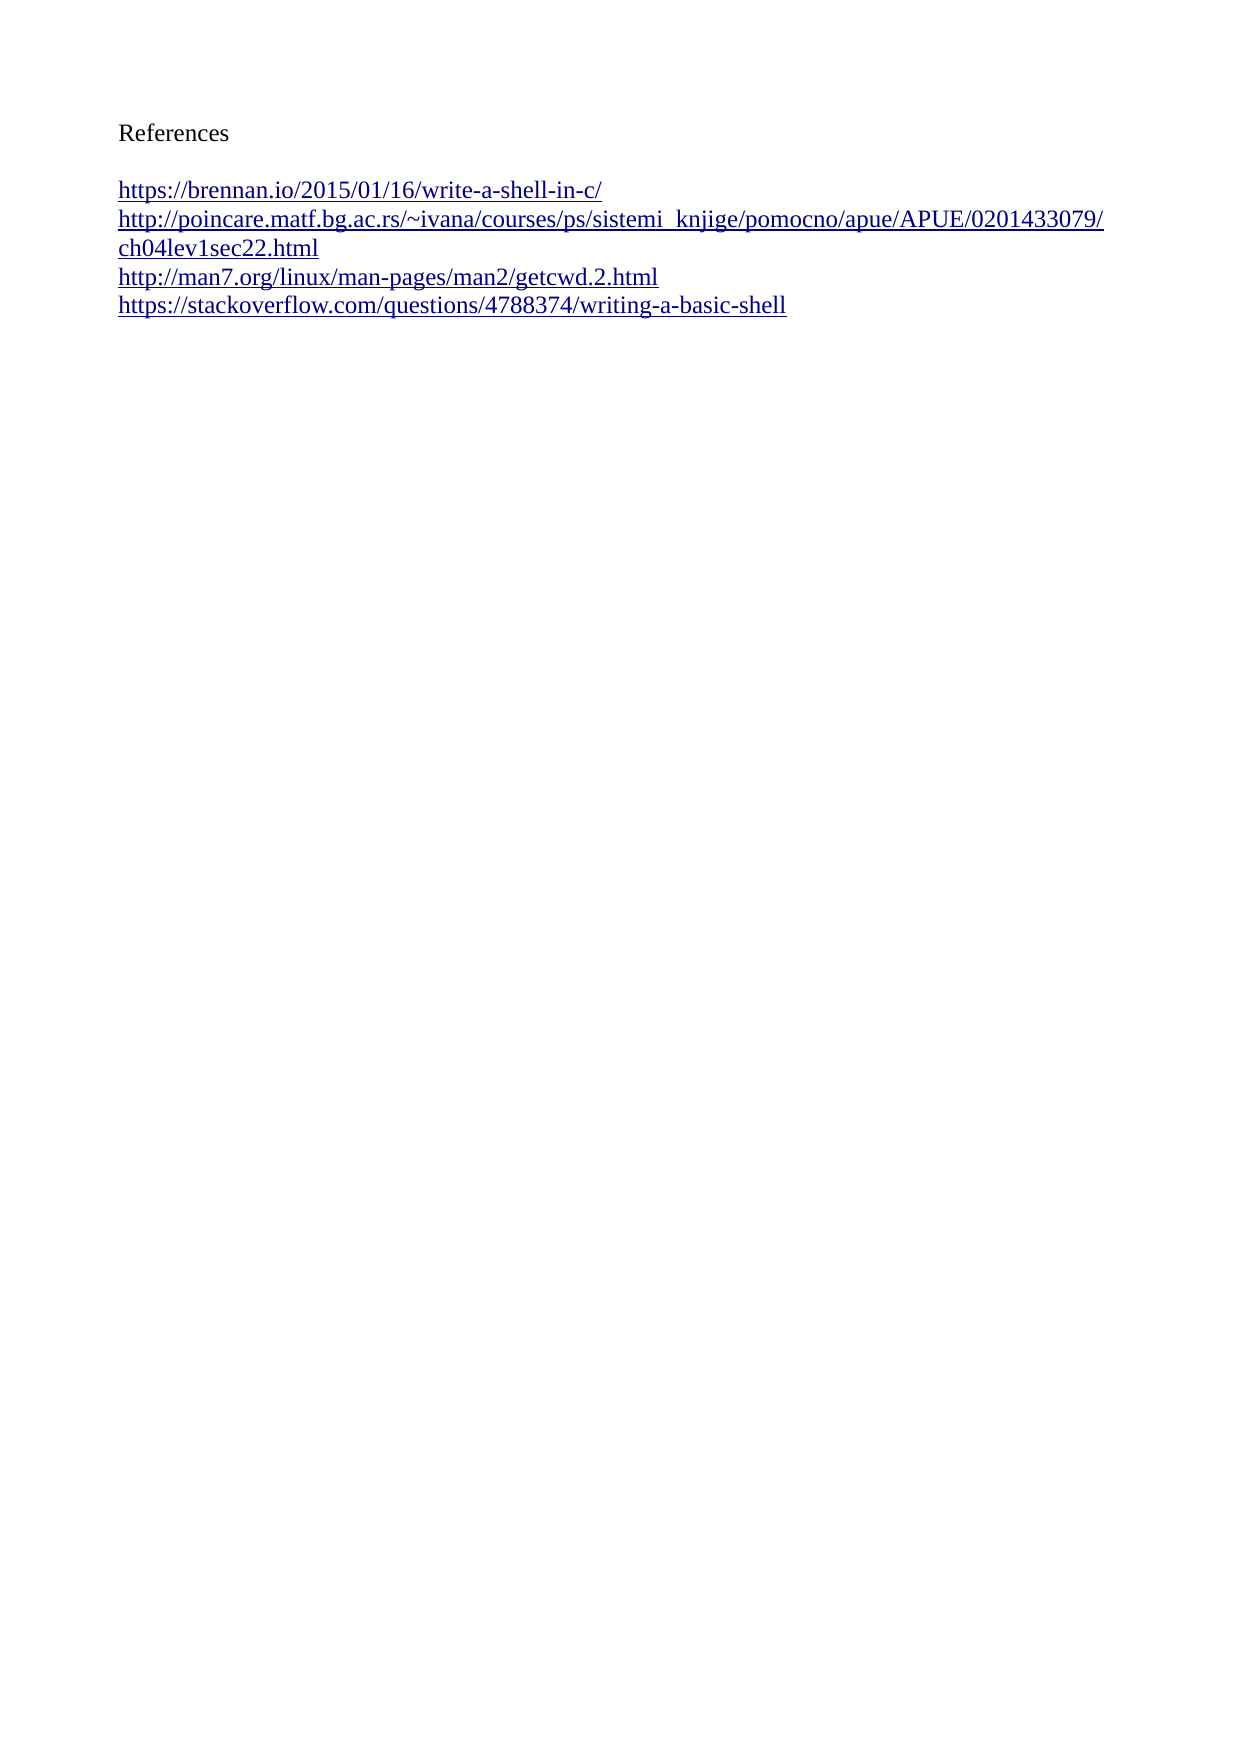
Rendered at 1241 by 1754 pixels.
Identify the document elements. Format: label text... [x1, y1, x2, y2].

text http://poincare.matf.bg.ac.rs/~ivana/courses/ps/sistemi_knjige/pomocno/apue/APUE/0201433079/ch04lev1sec22.html [118, 204, 1122, 262]
text http://man7.org/linux/man-pages/man2/getcwd.2.html [118, 262, 1122, 291]
text References [118, 118, 1122, 147]
text https://stackoverflow.com/questions/4788374/writing-a-basic-shell [118, 291, 1122, 319]
text https://brennan.io/2015/01/16/write-a-shell-in-c/ [118, 176, 1122, 204]
